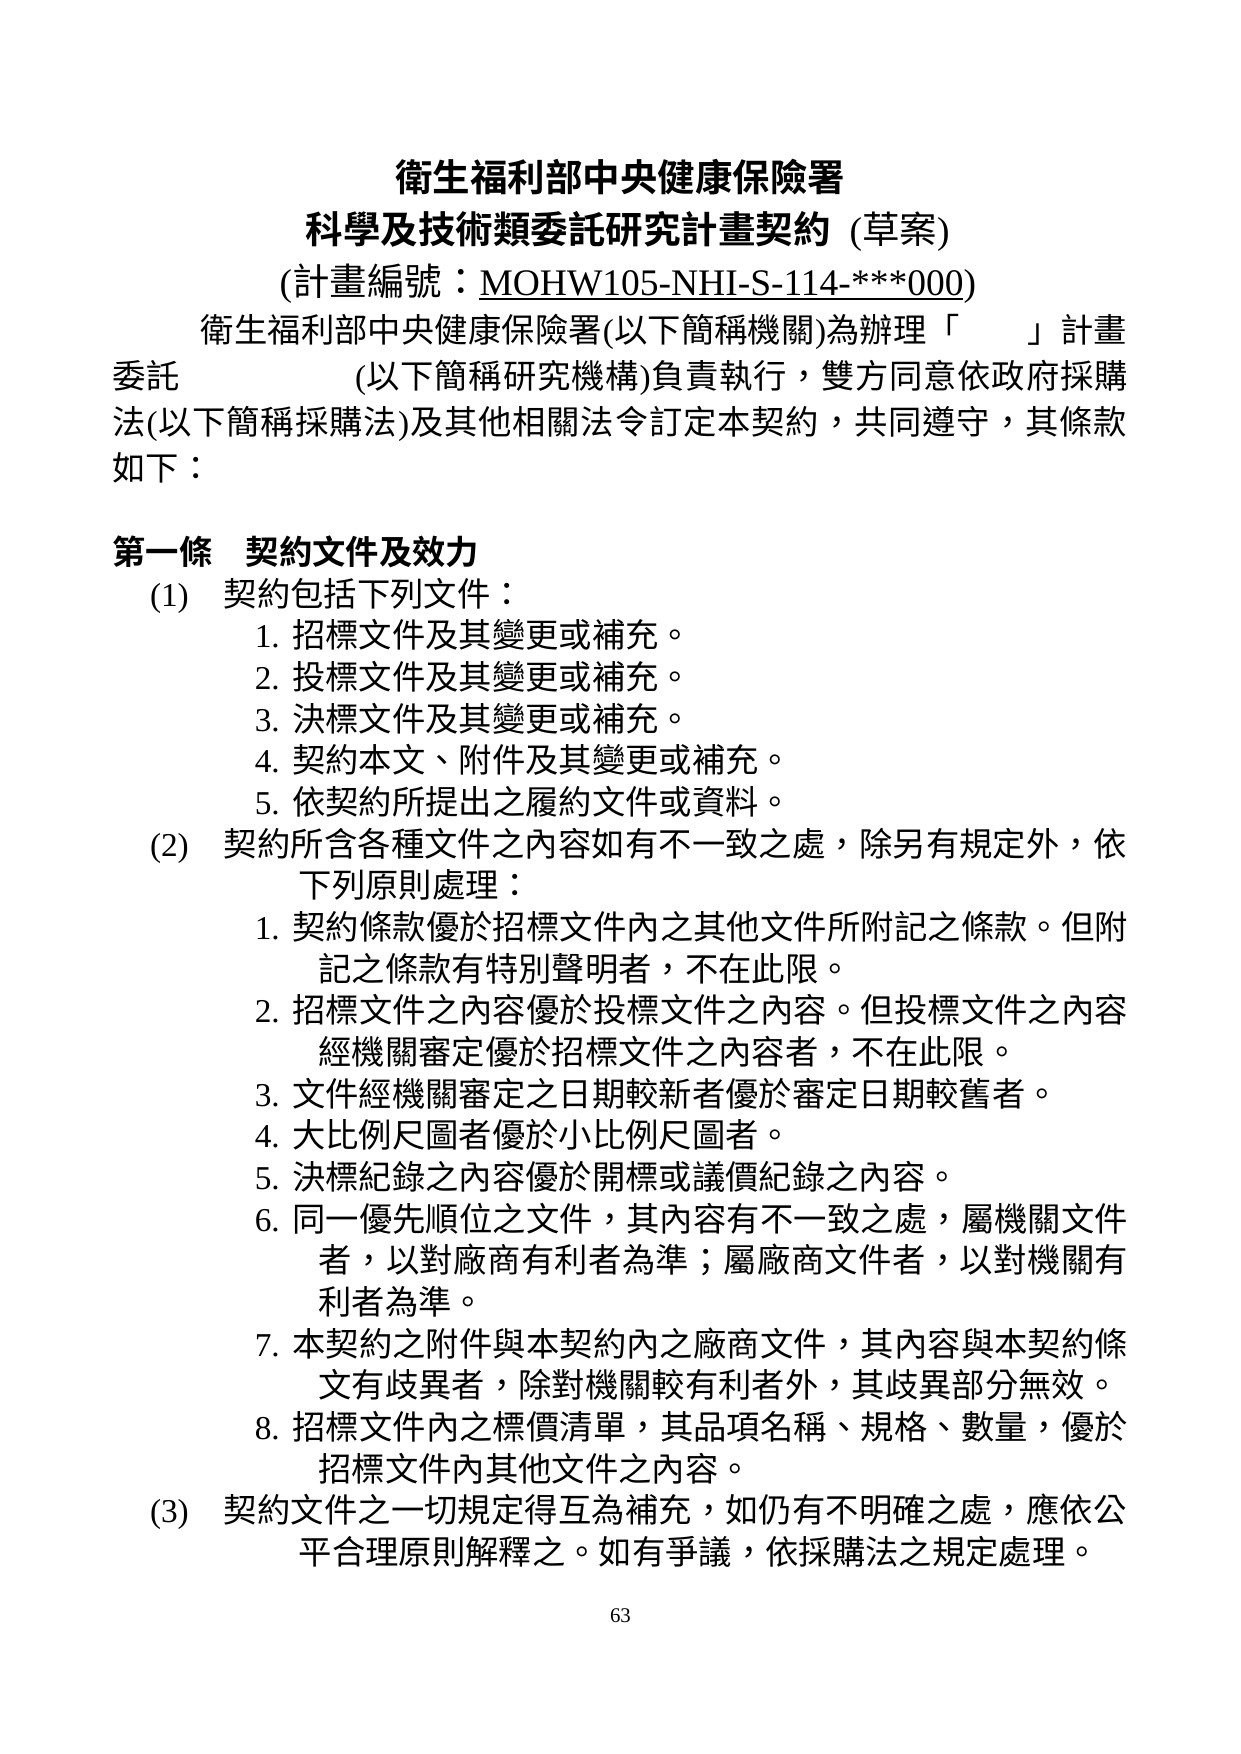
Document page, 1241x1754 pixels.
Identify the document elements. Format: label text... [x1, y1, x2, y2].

list 契約包括下列文件： [150, 573, 1128, 614]
text 第一條 契約文件及效力 [112, 531, 1128, 573]
list 投標文件及其變更或補充。 [254, 656, 1128, 698]
text 科學及技術類委託研究計畫契約 (草案) [127, 202, 1128, 254]
list 契約所含各種文件之內容如有不一致之處，除另有規定外，依下列原則處理： [150, 823, 1128, 906]
text 衛生福利部中央健康保險署(以下簡稱機關)為辦理「 」計畫委託 (以下簡稱研究機構)負責執行，雙方同意依政府採購法(以下簡稱採購法)及其他相關法令訂定本契約，共同遵守，其條款如下： [112, 306, 1128, 489]
list 同一優先順位之文件，其內容有不一致之處，屬機關文件者，以對廠商有利者為準；屬廠商文件者，以對機關有利者為準。 [254, 1198, 1128, 1323]
list 契約條款優於招標文件內之其他文件所附記之條款。但附記之條款有特別聲明者，不在此限。 [254, 906, 1128, 989]
list 招標文件之內容優於投標文件之內容。但投標文件之內容經機關審定優於招標文件之內容者，不在此限。 [254, 989, 1128, 1073]
list 招標文件內之標價清單，其品項名稱、規格、數量，優於招標文件內其他文件之內容。 [254, 1406, 1128, 1489]
list 契約文件之一切規定得互為補充，如仍有不明確之處，應依公平合理原則解釋之。如有爭議，依採購法之規定處理。 [150, 1489, 1128, 1573]
list 決標紀錄之內容優於開標或議價紀錄之內容。 [254, 1156, 1128, 1198]
list 大比例尺圖者優於小比例尺圖者。 [254, 1114, 1128, 1156]
list 契約本文、附件及其變更或補充。 [254, 739, 1128, 781]
list 招標文件及其變更或補充。 [254, 614, 1128, 656]
list 依契約所提出之履約文件或資料。 [254, 781, 1128, 823]
list 決標文件及其變更或補充。 [254, 698, 1128, 739]
text 衛生福利部中央健康保險署 [112, 150, 1128, 202]
text (計畫編號：MOHW105-NHI-S-114-***000) [127, 254, 1128, 306]
list 本契約之附件與本契約內之廠商文件，其內容與本契約條文有歧異者，除對機關較有利者外，其歧異部分無效。 [254, 1323, 1128, 1406]
list 文件經機關審定之日期較新者優於審定日期較舊者。 [254, 1073, 1128, 1114]
